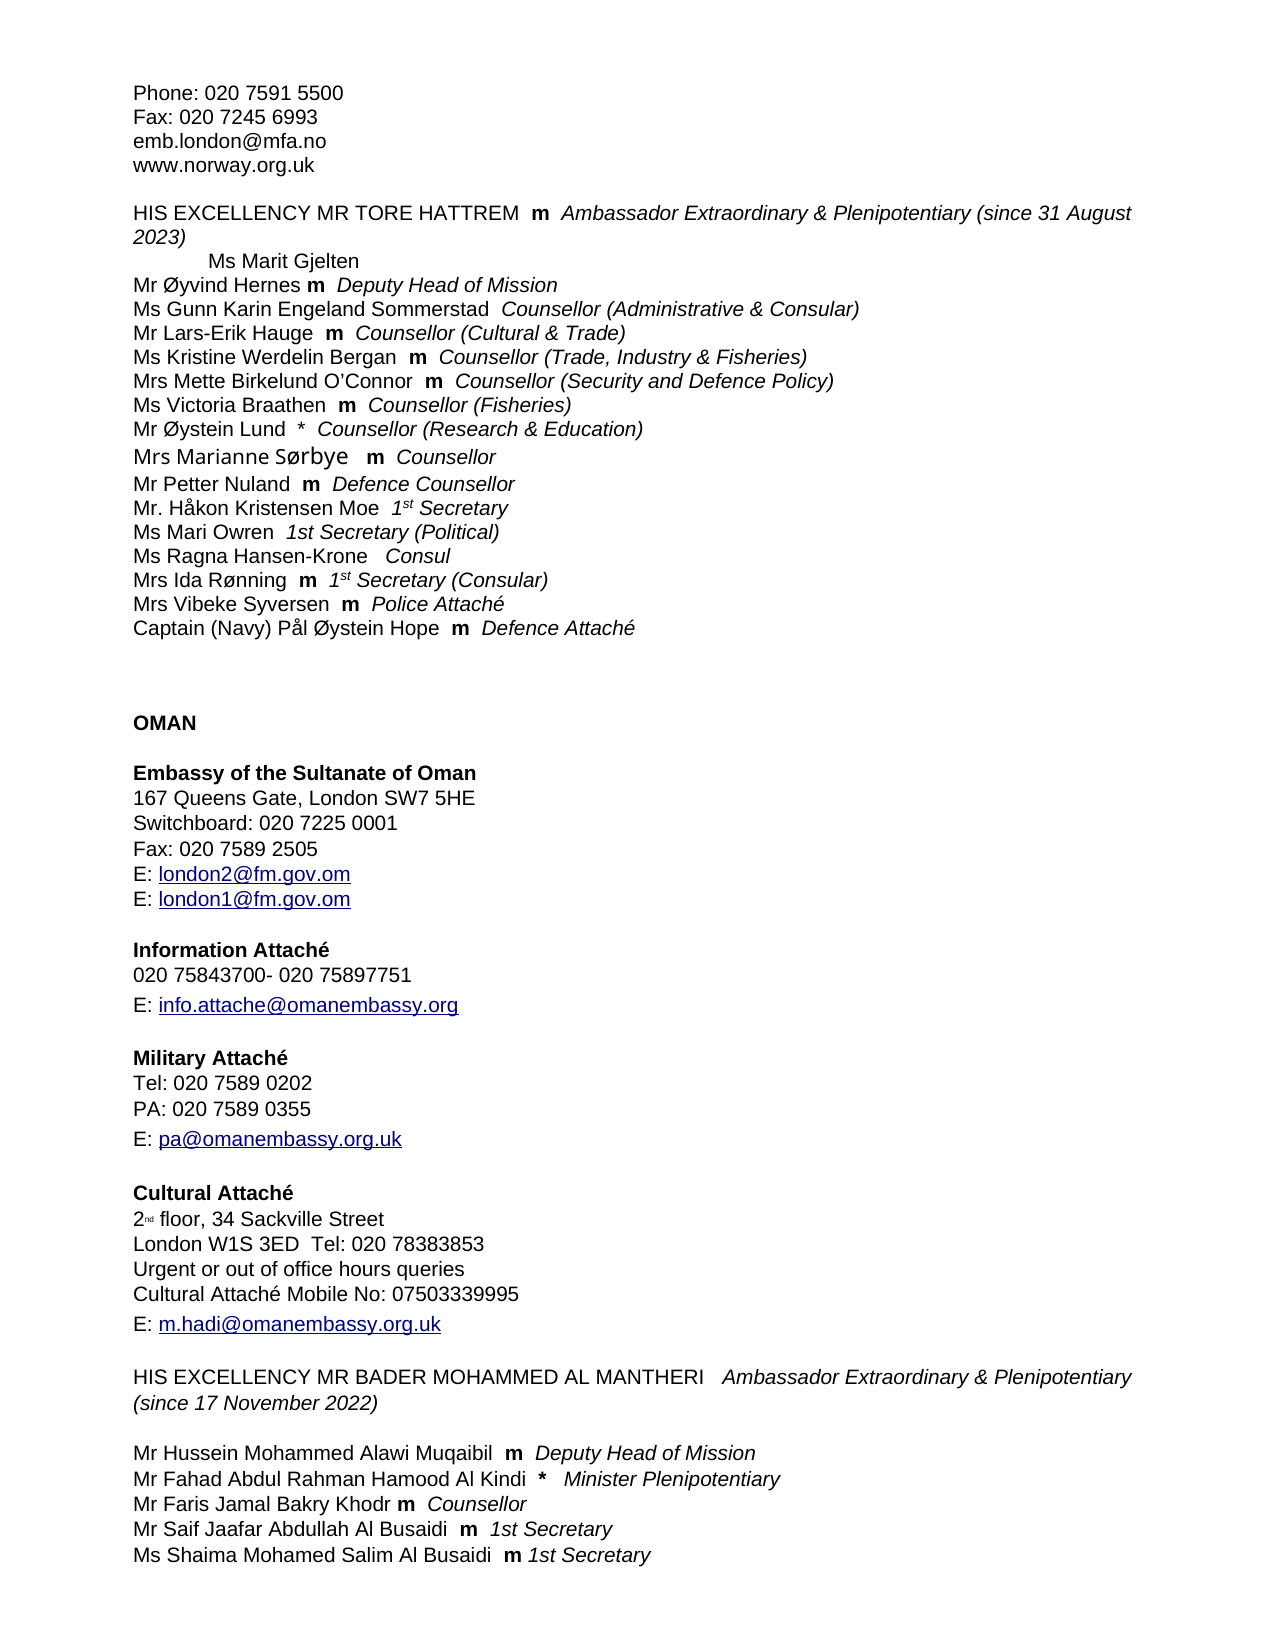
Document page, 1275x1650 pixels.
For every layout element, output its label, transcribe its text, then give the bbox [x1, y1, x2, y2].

text Tel: 020 7589 0202 [133, 1071, 1181, 1095]
text Embassy of the Sultanate of Oman [133, 760, 1181, 784]
text Fax: 020 7589 2505 [133, 836, 1181, 860]
text Phone: 020 7591 5500 [133, 81, 1181, 105]
text 020 75843700- 020 75897751 [133, 963, 1181, 987]
text E: m.hadi@omanembassy.org.uk [133, 1308, 1181, 1338]
text E: pa@omanembassy.org.uk [133, 1122, 1181, 1152]
text Information Attaché [133, 938, 1181, 962]
text Switchboard: 020 7225 0001 [133, 811, 1181, 835]
text Cultural Attaché Mobile No: 07503339995 [133, 1282, 1181, 1306]
text Mrs Mette Birkelund O’Connor m Counsellor (Security and Defence Policy) [133, 368, 1181, 392]
text Mr Faris Jamal Bakry Khodr m Counsellor [133, 1492, 1181, 1516]
text Mr Petter Nuland m Defence Counsellor [133, 472, 1181, 496]
text Ms Ragna Hansen-Krone Consul [133, 543, 1181, 567]
text 2nd floor, 34 Sackville Street [133, 1206, 1181, 1230]
text Mr Hussein Mohammed Alawi Muqaibil m Deputy Head of Mission [133, 1441, 1181, 1465]
text emb.london@mfa.no [133, 129, 1181, 153]
text Military Attaché [133, 1046, 1181, 1070]
text Urgent or out of office hours queries [133, 1257, 1181, 1281]
text London W1S 3ED Tel: 020 78383853 [133, 1232, 1181, 1256]
text Mrs Vibeke Syversen m Police Attaché [133, 591, 1181, 615]
text Mrs Marianne Sørbye m Counsellor [133, 440, 1181, 472]
text Mr Fahad Abdul Rahman Hamood Al Kindi * Minister Plenipotentiary [133, 1466, 1181, 1490]
text E: london2@fm.gov.om [133, 862, 1181, 886]
text www.norway.org.uk [133, 153, 1181, 177]
text Mr Øyvind Hernes m Deputy Head of Mission [133, 273, 1181, 297]
text Fax: 020 7245 6993 [133, 105, 1181, 129]
text Ms Marit Gjelten [133, 249, 1181, 273]
text Mr. Håkon Kristensen Moe 1st Secretary [133, 496, 1181, 519]
text Ms Kristine Werdelin Bergan m Counsellor (Trade, Industry & Fisheries) [133, 344, 1181, 368]
text Ms Victoria Braathen m Counsellor (Fisheries) [133, 392, 1181, 416]
text Mrs Ida Rønning m 1st Secretary (Consular) [133, 567, 1181, 591]
text HIS EXCELLENCY MR TORE HATTREM m Ambassador Extraordinary & Plenipotentiary (since 31 August 2023) [133, 201, 1181, 249]
text E: info.attache@omanembassy.org [133, 988, 1181, 1019]
text PA: 020 7589 0355 [133, 1096, 1181, 1120]
text E: london1@fm.gov.om [133, 887, 1181, 911]
text Mr Saif Jaafar Abdullah Al Busaidi m 1st Secretary [133, 1517, 1181, 1541]
text 167 Queens Gate, London SW7 5HE [133, 786, 1181, 810]
text Ms Gunn Karin Engeland Sommerstad Counsellor (Administrative & Consular) [133, 297, 1181, 321]
text HIS EXCELLENCY MR BADER MOHAMMED AL MANTHERI Ambassador Extraordinary & Plenipotentiary (since 17 November 2022) [133, 1365, 1181, 1414]
text Cultural Attaché [133, 1181, 1181, 1205]
text Ms Mari Owren 1st Secretary (Political) [133, 519, 1181, 543]
text Mr Øystein Lund * Counsellor (Research & Education) [133, 416, 1181, 440]
text Captain (Navy) Pål Øystein Hope m Defence Attaché [133, 615, 1181, 639]
text Mr Lars-Erik Hauge m Counsellor (Cultural & Trade) [133, 321, 1181, 344]
text OMAN [133, 711, 1181, 735]
text Ms Shaima Mohamed Salim Al Busaidi m 1st Secretary [133, 1542, 1181, 1566]
